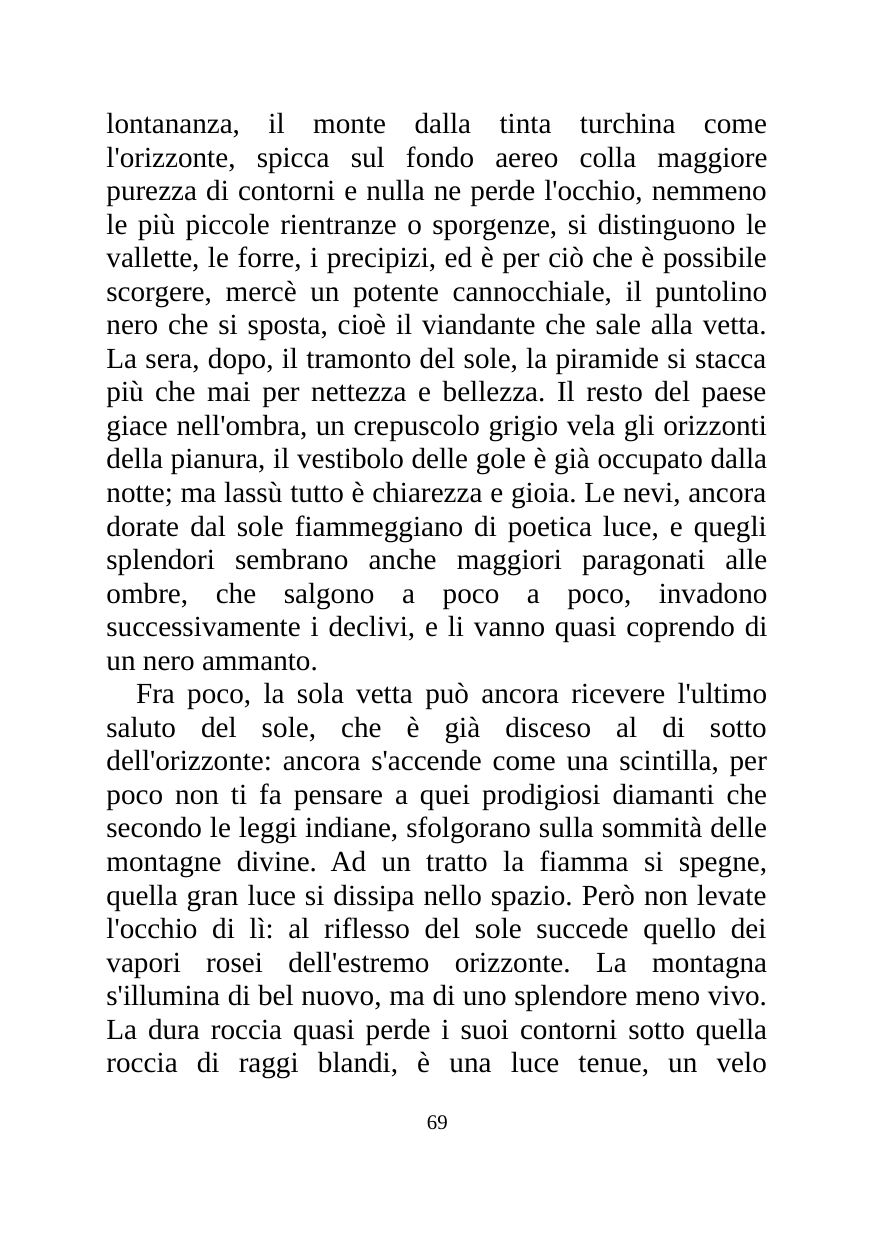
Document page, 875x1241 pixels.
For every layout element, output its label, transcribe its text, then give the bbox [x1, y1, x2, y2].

text Fra poco, la sola vetta può ancora ricevere l'ultimo saluto del sole, che è già disceso al di sotto dell'orizzonte: ancora s'accende come una scintilla, per poco non ti fa pensare a quei prodigiosi diamanti che secondo le leggi indiane, sfolgorano sulla sommità delle montagne divine. Ad un tratto la fiamma si spegne, quella gran luce si dissipa nello spazio. Però non levate l'occhio di lì: al riflesso del sole succede quello dei vapori rosei dell'estremo orizzonte. La montagna s'illumina di bel nuovo, ma di uno splendore meno vivo. La dura roccia quasi perde i suoi contorni sotto quella roccia di raggi blandi, è una luce tenue, un velo [106, 676, 768, 1079]
text lontananza, il monte dalla tinta turchina come l'orizzonte, spicca sul fondo aereo colla maggiore purezza di contorni e nulla ne perde l'occhio, nemmeno le più piccole rientranze o sporgenze, si distinguono le vallette, le forre, i precipizi, ed è per ciò che è possibile scorgere, mercè un potente cannocchiale, il puntolino nero che si sposta, cioè il viandante che sale alla vetta. La sera, dopo, il tramonto del sole, la piramide si stacca più che mai per nettezza e bellezza. Il resto del paese giace nell'ombra, un crepuscolo grigio vela gli orizzonti della pianura, il vestibolo delle gole è già occupato dalla notte; ma lassù tutto è chiarezza e gioia. Le nevi, ancora dorate dal sole fiammeggiano di poetica luce, e quegli splendori sembrano anche maggiori paragonati alle ombre, che salgono a poco a poco, invadono successivamente i declivi, e li vanno quasi coprendo di un nero ammanto. [106, 106, 768, 676]
